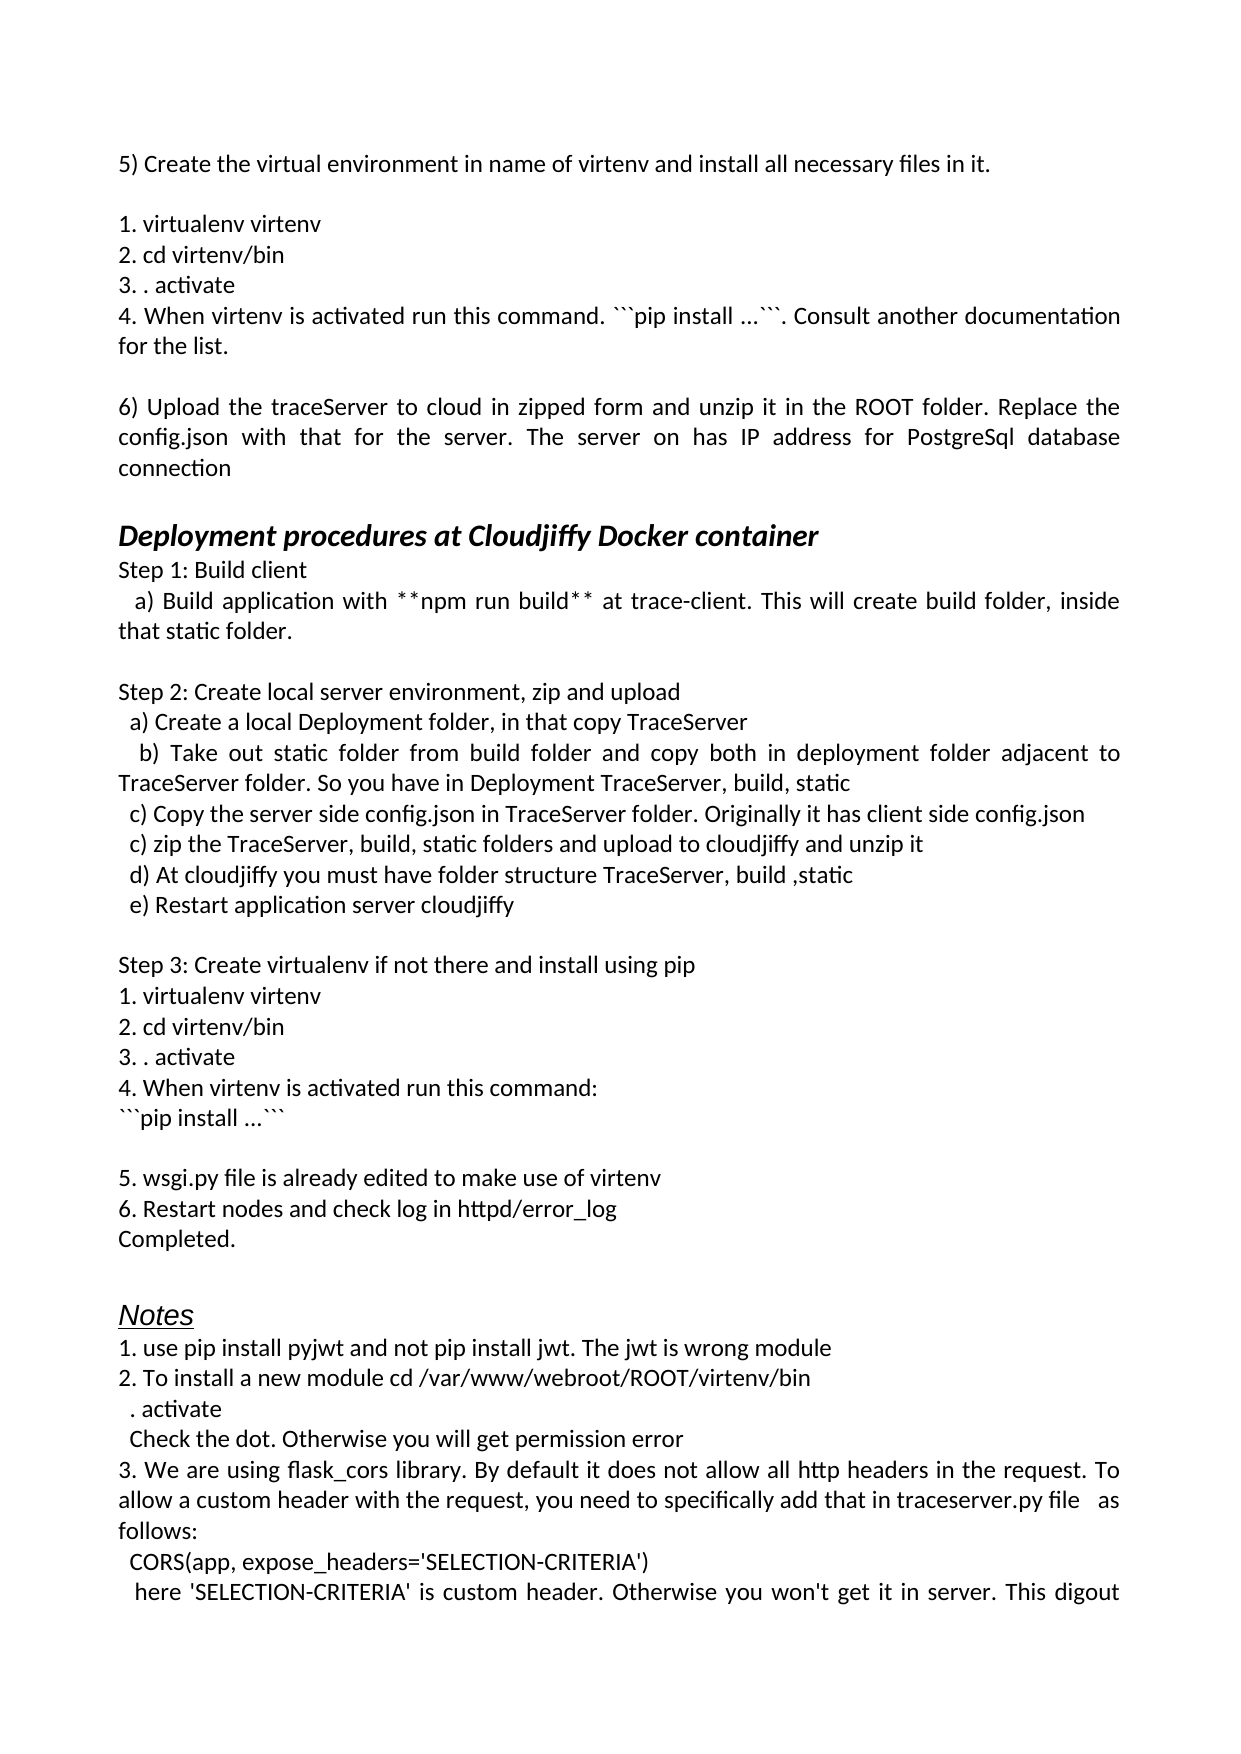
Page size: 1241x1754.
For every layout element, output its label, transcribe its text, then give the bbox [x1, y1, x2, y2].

text 5) Create the virtual environment in name of virtenv and install all necessary files in it. [118, 148, 1122, 178]
text e) Restart application server cloudjiffy [118, 889, 1122, 920]
text b) Take out static folder from build folder and copy both in deployment folder adjacent to TraceServer folder. So you have in Deployment TraceServer, build, static [118, 737, 1122, 798]
subtitle Deployment procedures at Cloudjiffy Docker container [118, 516, 1122, 554]
text 3. We are using flask_cors library. By default it does not allow all http headers in the request. To allow a custom header with the request, you need to specifically add that in traceserver.py file as follows: [118, 1454, 1122, 1546]
text Step 1: Build client [118, 554, 1122, 585]
text a) Create a local Deployment folder, in that copy TraceServer [118, 706, 1122, 737]
text Completed. [118, 1223, 1122, 1254]
text Step 2: Create local server environment, zip and upload [118, 676, 1122, 706]
text 3. . activate [118, 1041, 1122, 1072]
text c) zip the TraceServer, build, static folders and upload to cloudjiffy and unzip it [118, 828, 1122, 859]
text . activate [118, 1393, 1122, 1423]
text 1. virtualenv virtenv [118, 208, 1122, 239]
subtitle Notes [118, 1298, 1122, 1332]
text 1. virtualenv virtenv [118, 980, 1122, 1011]
text Step 3: Create virtualenv if not there and install using pip [118, 949, 1122, 980]
text CORS(app, expose_headers='SELECTION-CRITERIA') [118, 1546, 1122, 1576]
text Check the dot. Otherwise you will get permission error [118, 1423, 1122, 1454]
text 1. use pip install pyjwt and not pip install jwt. The jwt is wrong module [118, 1332, 1122, 1362]
text ```pip install ...``` [118, 1102, 1122, 1133]
text 5. wsgi.py file is already edited to make use of virtenv [118, 1162, 1122, 1193]
text a) Build application with **npm run build** at trace-client. This will create build folder, inside that static folder. [118, 585, 1122, 646]
text 6) Upload the traceServer to cloud in zipped form and unzip it in the ROOT folder. Replace the config.json with that for the server. The server on has IP address for PostgreSql database connection [118, 391, 1122, 482]
text d) At cloudjiffy you must have folder structure TraceServer, build ,static [118, 859, 1122, 889]
text 6. Restart nodes and check log in httpd/error_log [118, 1193, 1122, 1223]
text 3. . activate [118, 269, 1122, 300]
text 2. cd virtenv/bin [118, 239, 1122, 269]
text 4. When virtenv is activated run this command: [118, 1072, 1122, 1102]
text here 'SELECTION-CRITERIA' is custom header. Otherwise you won't get it in server. This digout [118, 1576, 1122, 1607]
text 2. To install a new module cd /var/www/webroot/ROOT/virtenv/bin [118, 1362, 1122, 1393]
text 2. cd virtenv/bin [118, 1011, 1122, 1041]
text 4. When virtenv is activated run this command. ```pip install ...```. Consult another documentation for the list. [118, 300, 1122, 361]
text c) Copy the server side config.json in TraceServer folder. Originally it has client side config.json [118, 798, 1122, 828]
